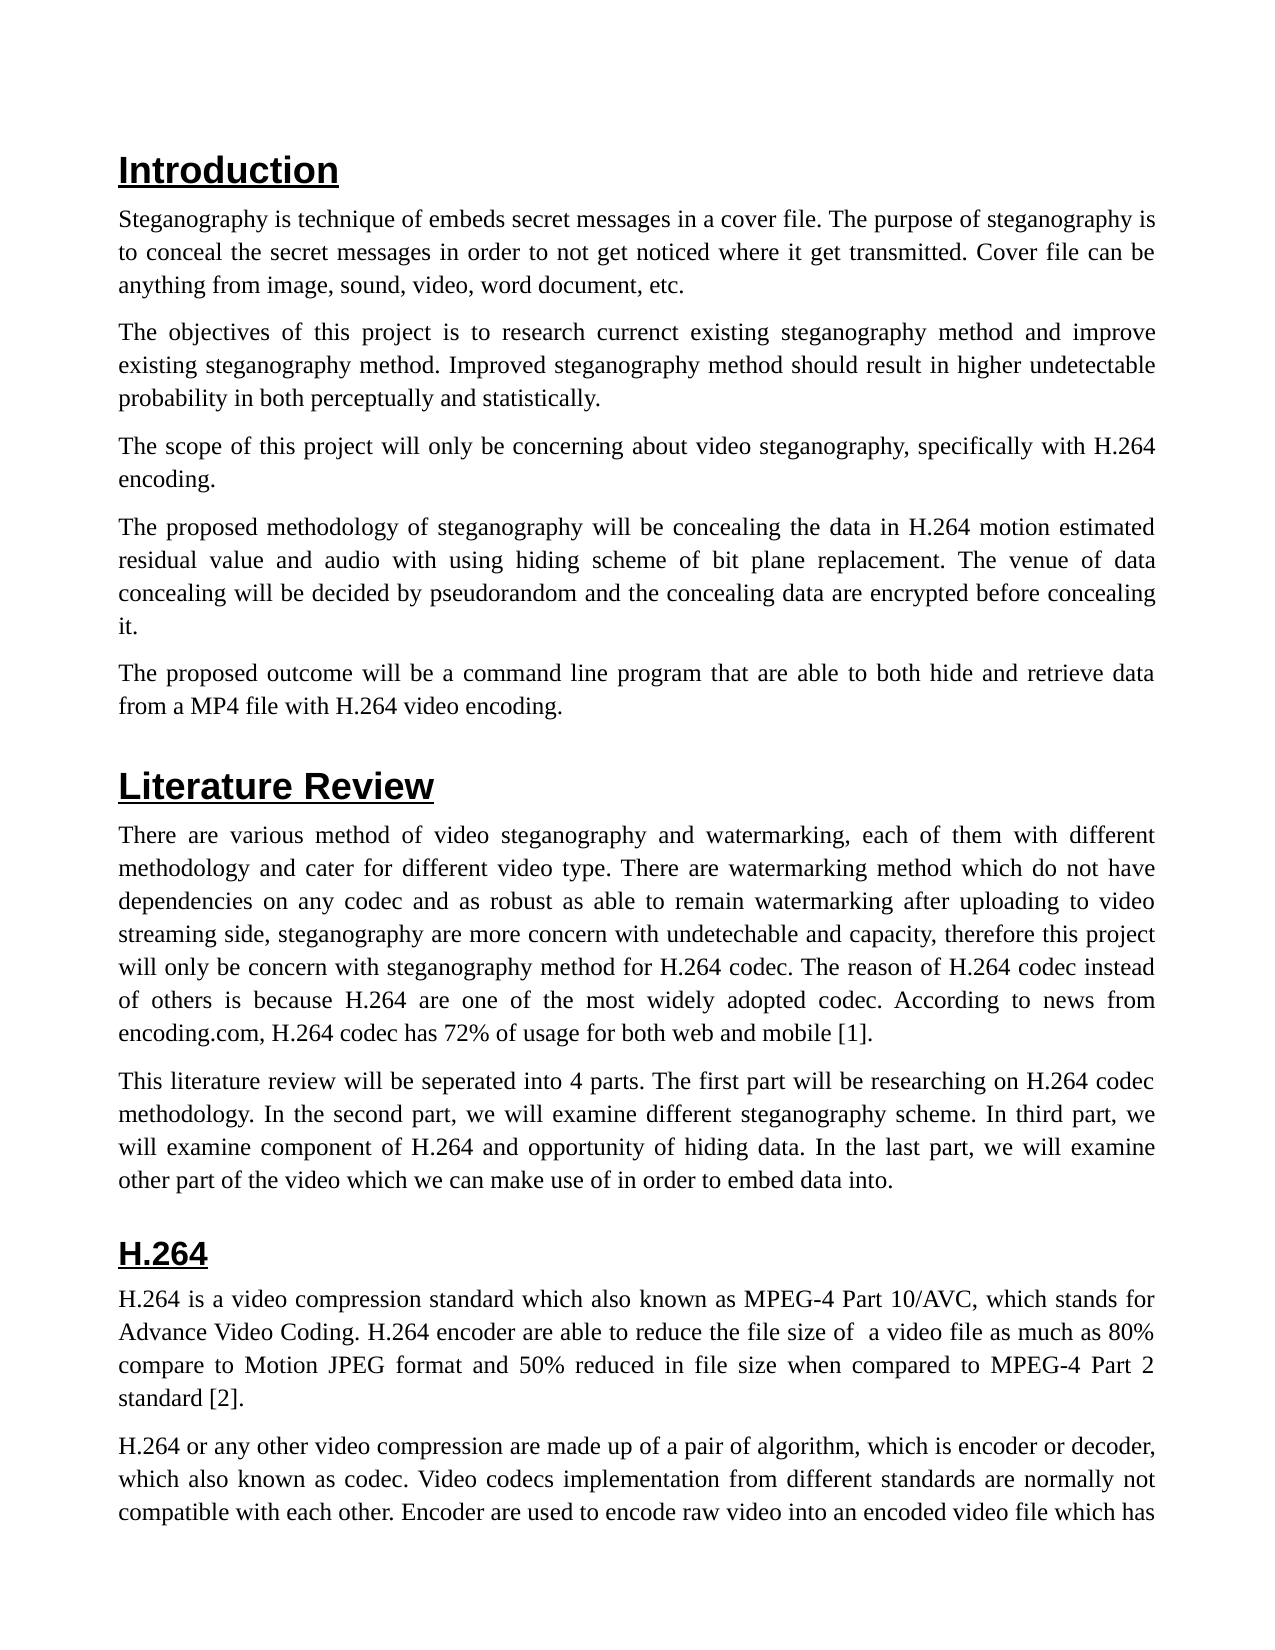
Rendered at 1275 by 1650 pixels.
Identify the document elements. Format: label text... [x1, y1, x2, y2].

subtitle Literature Review [118, 764, 1157, 808]
subtitle H.264 [118, 1233, 1157, 1272]
text H.264 is a video compression standard which also known as MPEG-4 Part 10/AVC, which stands for Advance Video Coding. H.264 encoder are able to reduce the file size of a video file as much as 80% compare to Motion JPEG format and 50% reduced in file size when compared to MPEG-4 Part 2 standard [2]. [118, 1284, 1157, 1412]
text H.264 or any other video compression are made up of a pair of algorithm, which is encoder or decoder, which also known as codec. Video codecs implementation from different standards are normally not compatible with each other. Encoder are used to encode raw video into an encoded video file which has [118, 1431, 1157, 1526]
text Steganography is technique of embeds secret messages in a cover file. The purpose of steganography is to conceal the secret messages in order to not get noticed where it get transmitted. Cover file can be anything from image, sound, video, word document, etc. [118, 204, 1157, 298]
text This literature review will be seperated into 4 parts. The first part will be researching on H.264 codec methodology. In the second part, we will examine different steganography scheme. In third part, we will examine component of H.264 and opportunity of hiding data. In the last part, we will examine other part of the video which we can make use of in order to embed data into. [118, 1066, 1157, 1194]
text There are various method of video steganography and watermarking, each of them with different methodology and cater for different video type. There are watermarking method which do not have dependencies on any codec and as robust as able to remain watermarking after uploading to video streaming side, steganography are more concern with undetechable and capacity, therefore this project will only be concern with steganography method for H.264 codec. The reason of H.264 codec instead of others is because H.264 are one of the most widely adopted codec. According to news from encoding.com, H.264 codec has 72% of usage for both web and mobile [1]. [118, 820, 1157, 1047]
text The proposed outcome will be a command line program that are able to both hide and retrieve data from a MP4 file with H.264 video encoding. [118, 658, 1157, 720]
text The objectives of this project is to research currenct existing steganography method and improve existing steganography method. Improved steganography method should result in higher undetectable probability in both perceptually and statistically. [118, 317, 1157, 412]
text The proposed methodology of steganography will be concealing the data in H.264 motion estimated residual value and audio with using hiding scheme of bit plane replacement. The venue of data concealing will be decided by pseudorandom and the concealing data are encrypted before concealing it. [118, 512, 1157, 639]
text The scope of this project will only be concerning about video steganography, specifically with H.264 encoding. [118, 431, 1157, 493]
subtitle Introduction [118, 148, 1157, 191]
